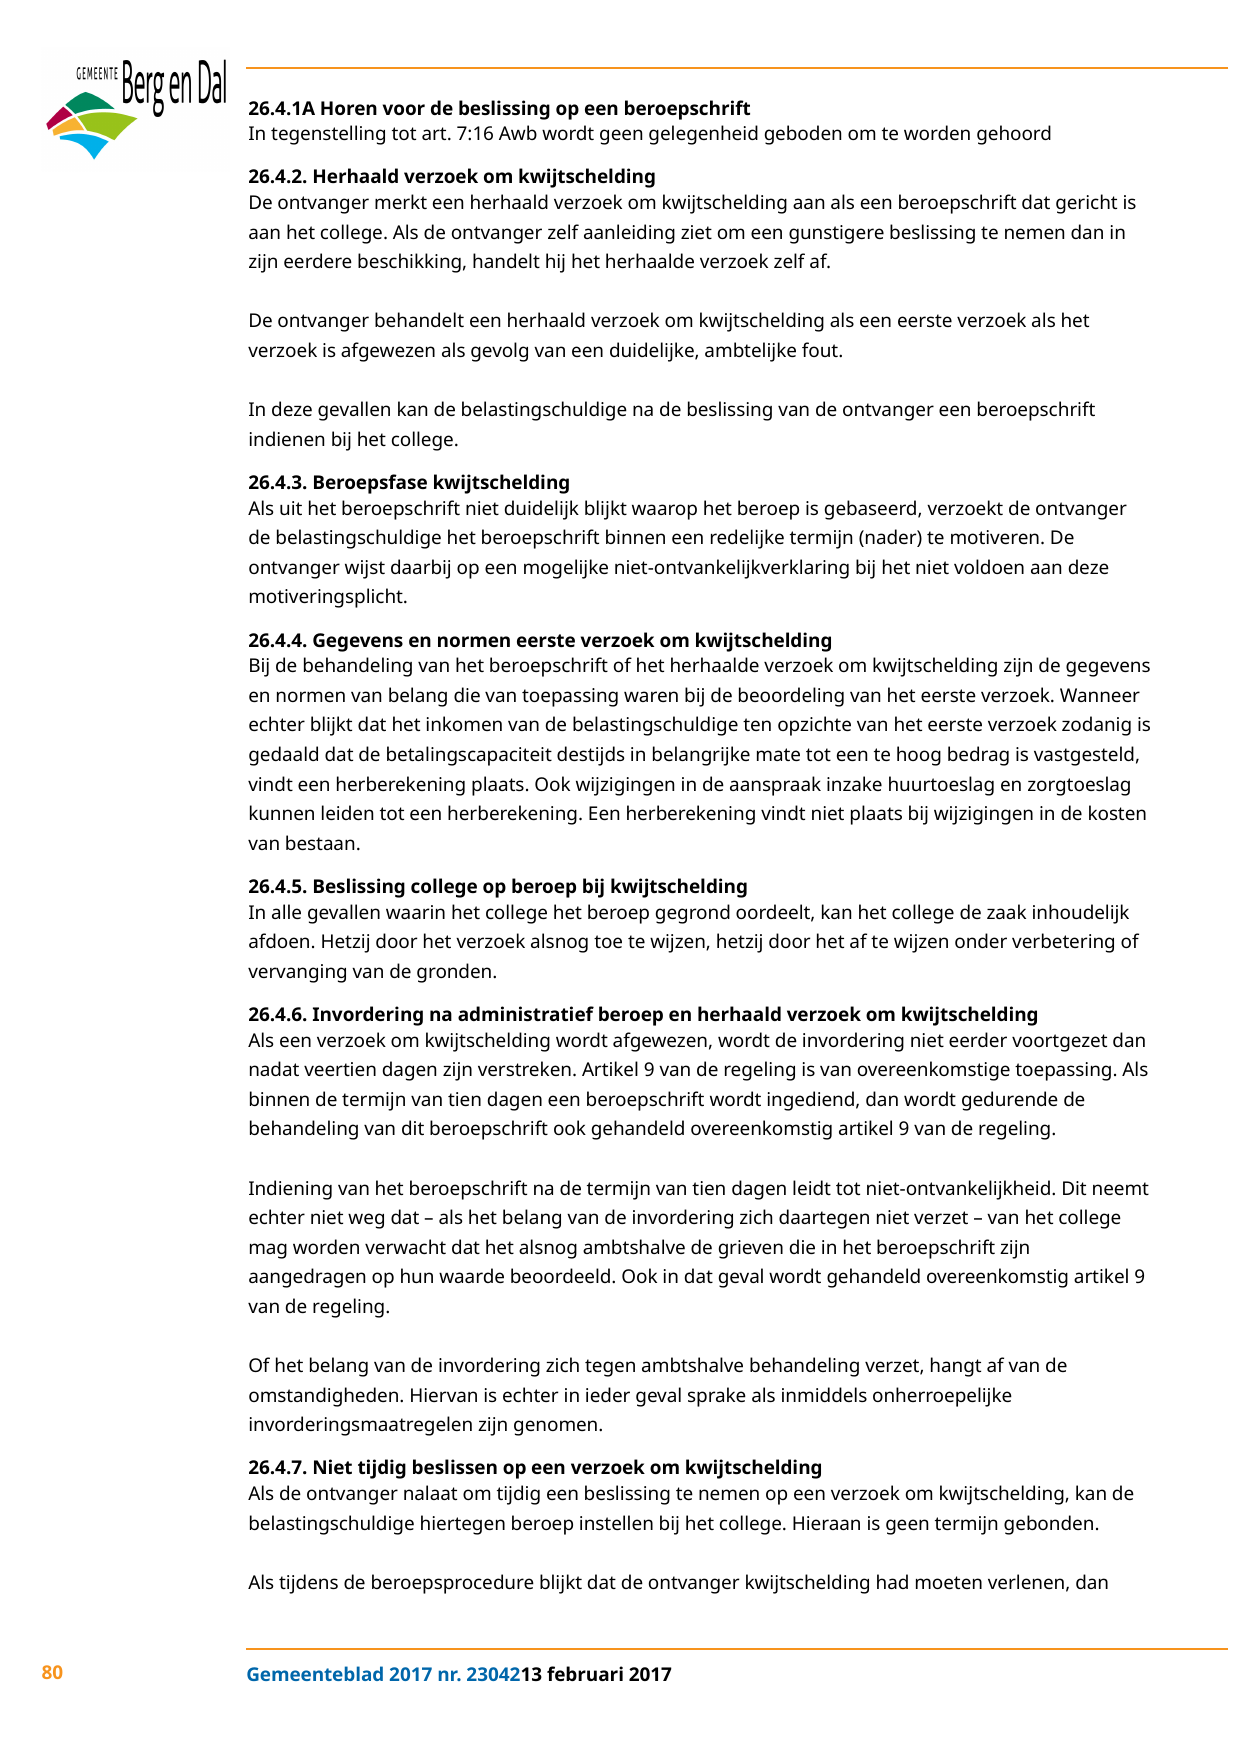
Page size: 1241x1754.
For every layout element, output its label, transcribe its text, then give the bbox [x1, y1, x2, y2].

text 26.4.4. Gegevens en normen eerste verzoek om kwijtschelding [248, 627, 1152, 652]
text De ontvanger merkt een herhaald verzoek om kwijtschelding aan als een beroepschrift dat gericht is aan het college. Als de ontvanger zelf aanleiding ziet om een gunstigere beslissing te nemen dan in zijn eerdere beschikking, handelt hij het herhaalde verzoek zelf af. [248, 189, 1152, 274]
text 26.4.1A Horen voor de beslissing op een beroepschrift [248, 95, 1152, 121]
text In alle gevallen waarin het college het beroep gegrond oordeelt, kan het college de zaak inhoudelijk afdoen. Hetzij door het verzoek alsnog toe te wijzen, hetzij door het af te wijzen onder verbetering of vervanging van de gronden. [248, 899, 1152, 984]
text 26.4.5. Beslissing college op beroep bij kwijtschelding [248, 873, 1152, 899]
text De ontvanger behandelt een herhaald verzoek om kwijtschelding als een eerste verzoek als het verzoek is afgewezen als gevolg van een duidelijke, ambtelijke fout. [248, 308, 1152, 363]
text Als de ontvanger nalaat om tijdig een beslissing te nemen op een verzoek om kwijtschelding, kan de belastingschuldige hiertegen beroep instellen bij het college. Hieraan is geen termijn gebonden. [248, 1480, 1152, 1536]
text Als een verzoek om kwijtschelding wordt afgewezen, wordt de invordering niet eerder voortgezet dan nadat veertien dagen zijn verstreken. Artikel 9 van de regeling is van overeenkomstige toepassing. Als binnen de termijn van tien dagen een beroepschrift wordt ingediend, dan wordt gedurende de behandeling van dit beroepschrift ook gehandeld overeenkomstig artikel 9 van de regeling. [248, 1027, 1152, 1141]
text Als tijdens de beroepsprocedure blijkt dat de ontvanger kwijtschelding had moeten verlenen, dan [248, 1569, 1152, 1595]
text Bij de behandeling van het beroepschrift of het herhaalde verzoek om kwijtschelding zijn de gegevens en normen van belang die van toepassing waren bij de beoordeling van het eerste verzoek. Wanneer echter blijkt dat het inkomen van de belastingschuldige ten opzichte van het eerste verzoek zodanig is gedaald dat de betalingscapaciteit destijds in belangrijke mate tot een te hoog bedrag is vastgesteld, vindt een herberekening plaats. Ook wijzigingen in de aanspraak inzake huurtoeslag en zorgtoeslag kunnen leiden tot een herberekening. Een herberekening vindt niet plaats bij wijzigingen in de kosten van bestaan. [248, 652, 1152, 856]
text 26.4.3. Beroepsfase kwijtschelding [248, 469, 1152, 495]
text In deze gevallen kan de belastingschuldige na de beslissing van de ontvanger een beroepschrift indienen bij het college. [248, 396, 1152, 452]
text 26.4.7. Niet tijdig beslissen op een verzoek om kwijtschelding [248, 1454, 1152, 1480]
text Als uit het beroepschrift niet duidelijk blijkt waarop het beroep is gebaseerd, verzoekt de ontvanger de belastingschuldige het beroepschrift binnen een redelijke termijn (nader) te motiveren. De ontvanger wijst daarbij op een mogelijke niet-ontvankelijkverklaring bij het niet voldoen aan deze motiveringsplicht. [248, 495, 1152, 609]
picture [41, 47, 231, 172]
text Indiening van het beroepschrift na de termijn van tien dagen leidt tot niet-ontvankelijkheid. Dit neemt echter niet weg dat – als het belang van de invordering zich daartegen niet verzet – van het college mag worden verwacht dat het alsnog ambtshalve de grieven die in het beroepschrift zijn aangedragen op hun waarde beoordeeld. Ook in dat geval wordt gehandeld overeenkomstig artikel 9 van de regeling. [248, 1175, 1152, 1319]
text In tegenstelling tot art. 7:16 Awb wordt geen gelegenheid geboden om te worden gehoord [248, 121, 1152, 146]
text 26.4.6. Invordering na administratief beroep en herhaald verzoek om kwijtschelding [248, 1001, 1152, 1027]
text 26.4.2. Herhaald verzoek om kwijtschelding [248, 164, 1152, 189]
text Of het belang van de invordering zich tegen ambtshalve behandeling verzet, hangt af van de omstandigheden. Hiervan is echter in ieder geval sprake als inmiddels onherroepelijke invorderingsmaatregelen zijn genomen. [248, 1352, 1152, 1437]
